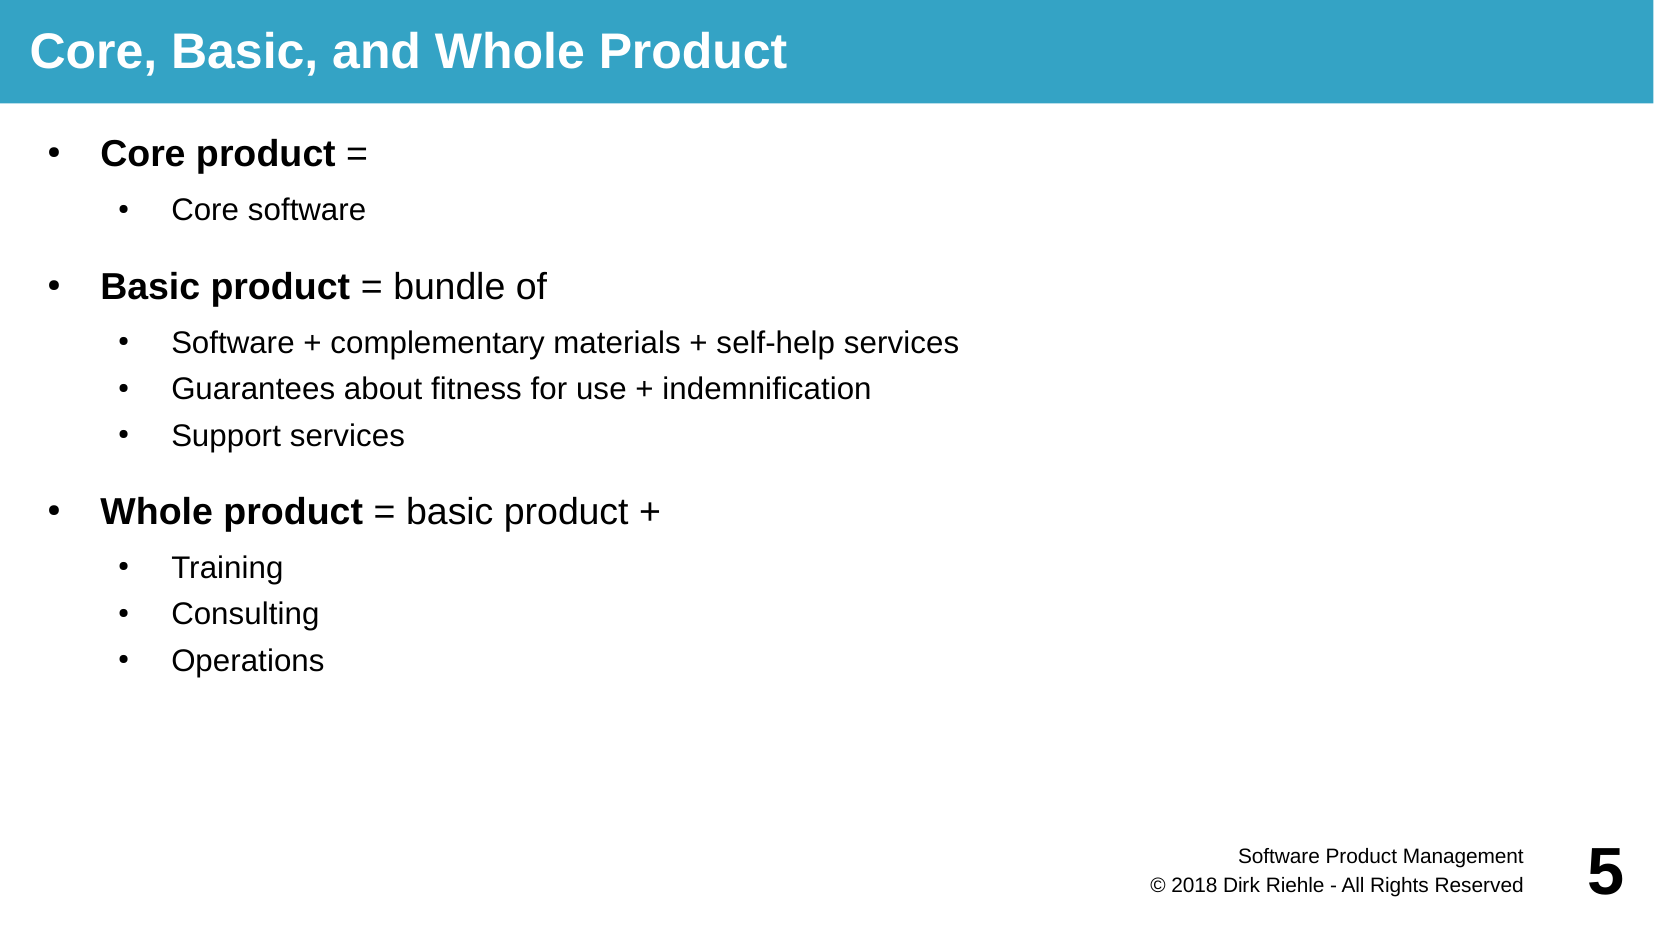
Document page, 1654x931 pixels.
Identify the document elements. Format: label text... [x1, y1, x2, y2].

title Core, Basic, and Whole Product [0, 0, 1654, 104]
list Core product = Core software Basic product = bundle of Software + complementary materials + self-help services Guarantees about fitness for use + indemnification Support services Whole product = basic product + Training Consulting Operations [29, 132, 1625, 813]
